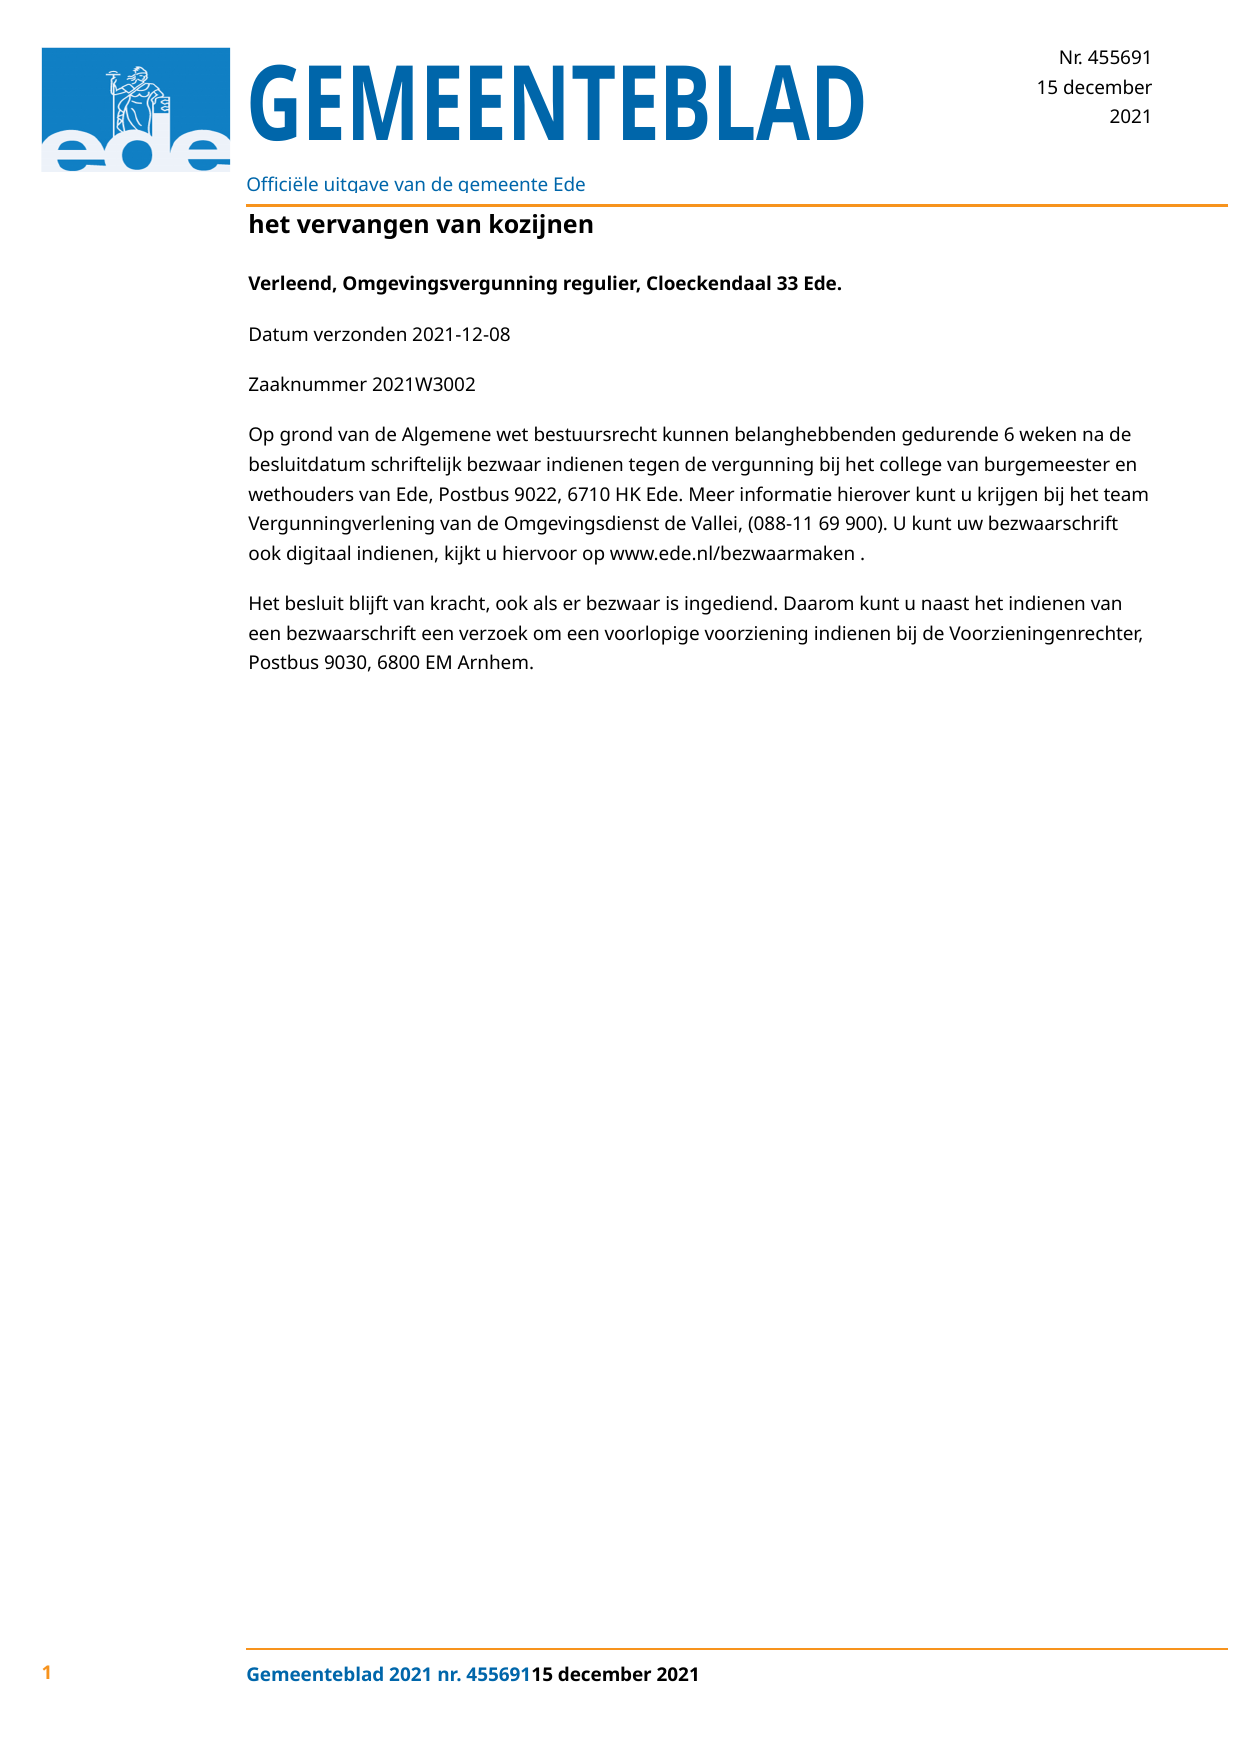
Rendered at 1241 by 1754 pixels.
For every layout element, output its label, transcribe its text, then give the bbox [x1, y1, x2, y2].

text Op grond van de Algemene wet bestuursrecht kunnen belanghebbenden gedurende 6 weken na de besluitdatum schriftelijk bezwaar indienen tegen de vergunning bij het college van burgemeester en wethouders van Ede, Postbus 9022, 6710 HK Ede. Meer informatie hierover kunt u krijgen bij het team Vergunningverlening van de Omgevingsdienst de Vallei, (088-11 69 900). U kunt uw bezwaarschrift ook digitaal indienen, kijkt u hiervoor op www.ede.nl/bezwaarmaken . [248, 422, 1152, 566]
picture [41, 47, 231, 172]
text Het besluit blijft van kracht, ook als er bezwaar is ingediend. Daarom kunt u naast het indienen van een bezwaarschrift een verzoek om een voorlopige voorziening indienen bij de Voorzieningenrechter, Postbus 9030, 6800 EM Arnhem. [248, 590, 1152, 675]
text Zaaknummer 2021W3002 [248, 371, 1152, 397]
text het vervangen van kozijnen [248, 207, 1152, 241]
text Verleend, Omgevingsvergunning regulier, Cloeckendaal 33 Ede. [248, 270, 1152, 296]
text Datum verzonden 2021-12-08 [248, 321, 1152, 346]
